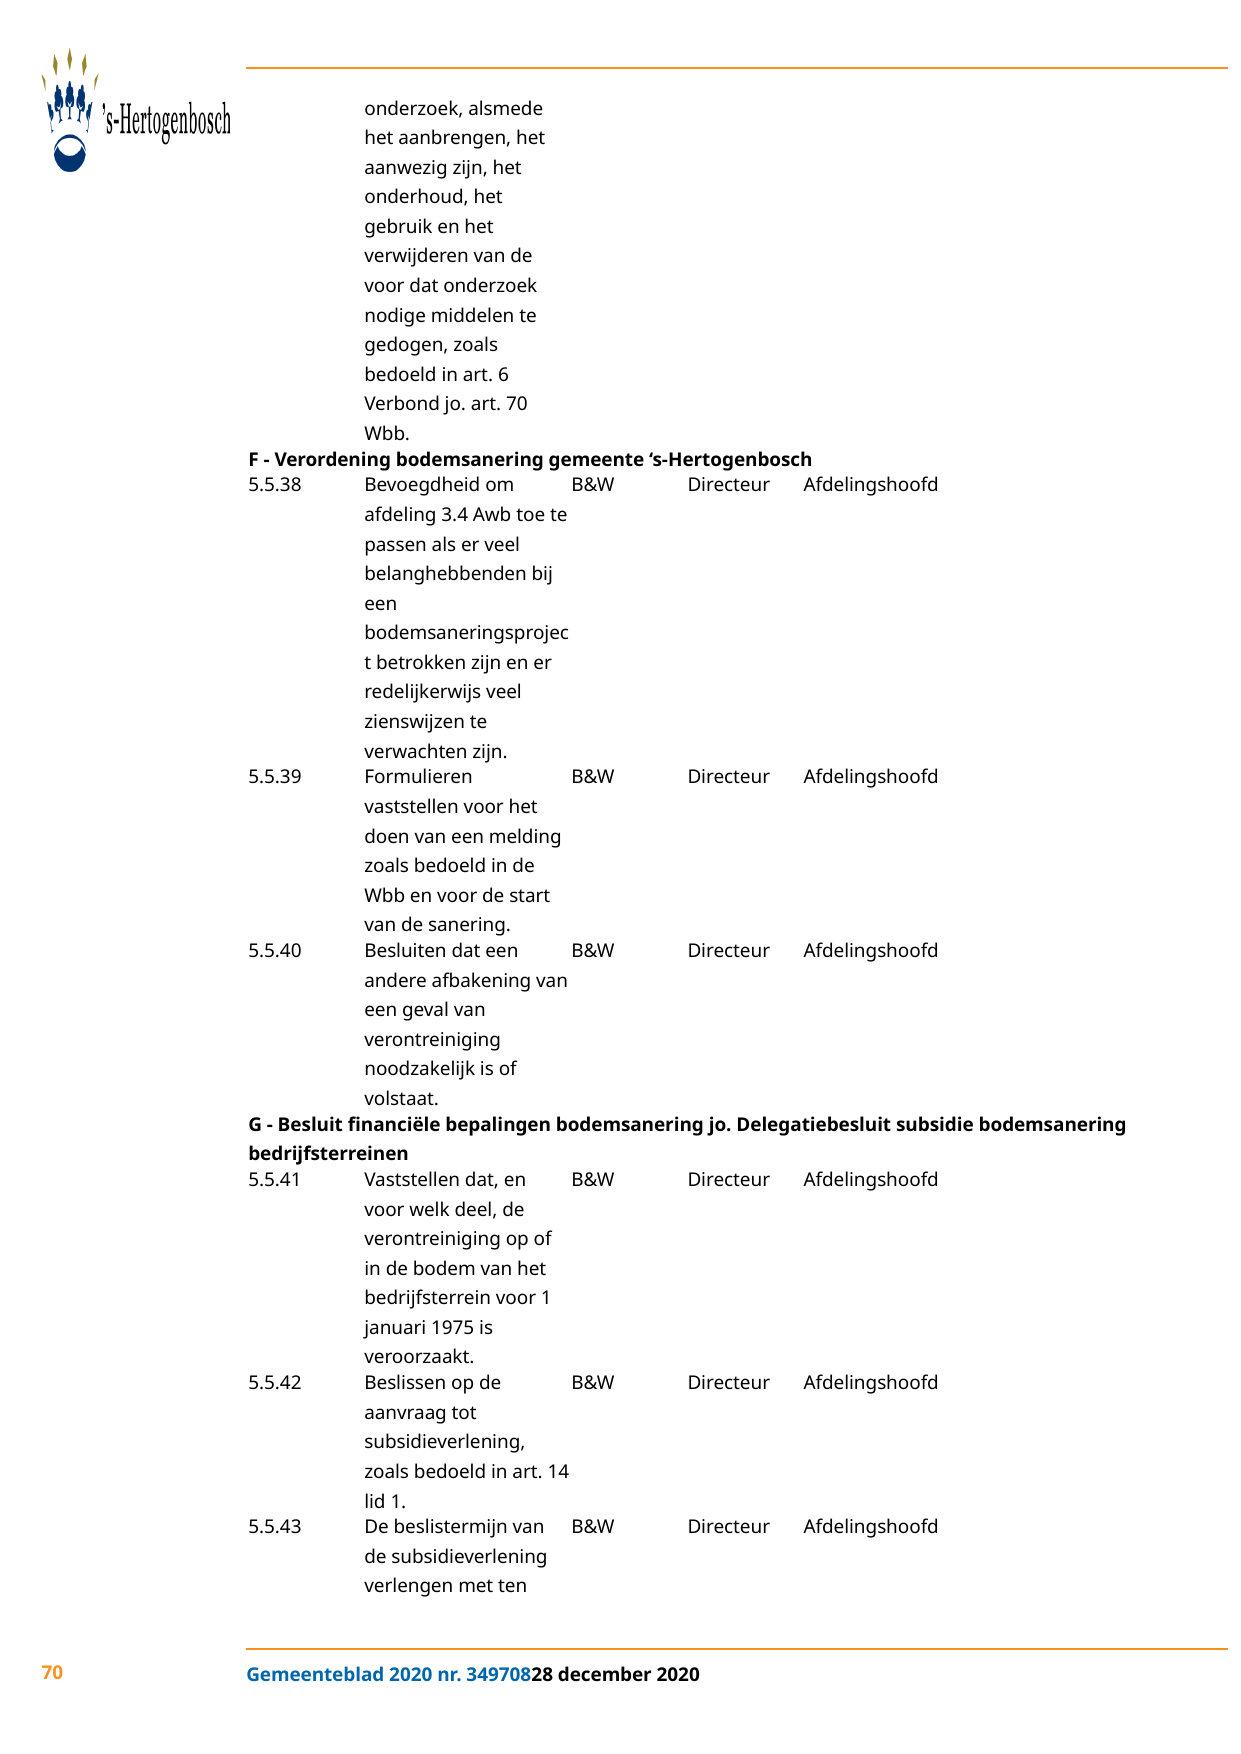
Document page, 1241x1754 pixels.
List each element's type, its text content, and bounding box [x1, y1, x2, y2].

table_cell Directeur [687, 1166, 803, 1369]
table_cell [248, 95, 364, 446]
table_cell Afdelingshoofd [803, 472, 1035, 764]
table_cell Directeur [687, 1370, 803, 1513]
table_cell Afdelingshoofd [803, 1166, 1035, 1369]
table_cell 5.5.43 [248, 1514, 364, 1598]
table_cell 5.5.41 [248, 1166, 364, 1369]
table_cell B&W [571, 937, 687, 1111]
table_cell B&W [571, 764, 687, 937]
table_cell Directeur [687, 1514, 803, 1598]
table_cell Directeur [687, 472, 803, 764]
picture [41, 47, 231, 172]
table_cell [1035, 1166, 1152, 1369]
table_cell 5.5.39 [248, 764, 364, 937]
table_cell Afdelingshoofd [803, 937, 1035, 1111]
table_cell B&W [571, 472, 687, 764]
table_cell [1035, 1514, 1152, 1598]
table_cell Formulieren vaststellen voor het doen van een melding zoals bedoeld in de Wbb en voor de start van de sanering. [364, 764, 571, 937]
table_cell 5.5.38 [248, 472, 364, 764]
table_cell [1035, 95, 1152, 446]
table_cell G - Besluit financiële bepalingen bodemsanering jo. Delegatiebesluit subsidie bodemsanering bedrijfsterreinen [248, 1111, 1152, 1166]
table_cell onderzoek, alsmede het aanbrengen, het aanwezig zijn, het onderhoud, het gebruik en het verwijderen van de voor dat onderzoek nodige middelen te gedogen, zoals bedoeld in art. 6 Verbond jo. art. 70 Wbb. [364, 95, 571, 446]
table_cell 5.5.42 [248, 1370, 364, 1513]
table_cell De beslistermijn van de subsidieverlening verlengen met ten [364, 1514, 571, 1598]
table_cell [1035, 764, 1152, 937]
table_cell [571, 95, 687, 446]
table_cell B&W [571, 1166, 687, 1369]
table_cell Beslissen op de aanvraag tot subsidieverlening, zoals bedoeld in art. 14 lid 1. [364, 1370, 571, 1513]
table_cell Afdelingshoofd [803, 1514, 1035, 1598]
table_cell [1035, 472, 1152, 764]
table_cell Afdelingshoofd [803, 764, 1035, 937]
table_cell B&W [571, 1514, 687, 1598]
table_cell Directeur [687, 764, 803, 937]
table_cell B&W [571, 1370, 687, 1513]
table_cell F - Verordening bodemsanering gemeente ‘s-Hertogenbosch [248, 446, 1152, 472]
table_cell Directeur [687, 937, 803, 1111]
table_cell [1035, 1370, 1152, 1513]
table_cell [803, 95, 1035, 446]
table_cell Vaststellen dat, en voor welk deel, de verontreiniging op of in de bodem van het bedrijfsterrein voor 1 januari 1975 is veroorzaakt. [364, 1166, 571, 1369]
table_cell Bevoegdheid om afdeling 3.4 Awb toe te passen als er veel belanghebbenden bij een bodemsaneringsproject betrokken zijn en er redelijkerwijs veel zienswijzen te verwachten zijn. [364, 472, 571, 764]
table_cell 5.5.40 [248, 937, 364, 1111]
table_cell Afdelingshoofd [803, 1370, 1035, 1513]
table_cell [1035, 937, 1152, 1111]
table_cell [687, 95, 803, 446]
table_cell Besluiten dat een andere afbakening van een geval van verontreiniging noodzakelijk is of volstaat. [364, 937, 571, 1111]
